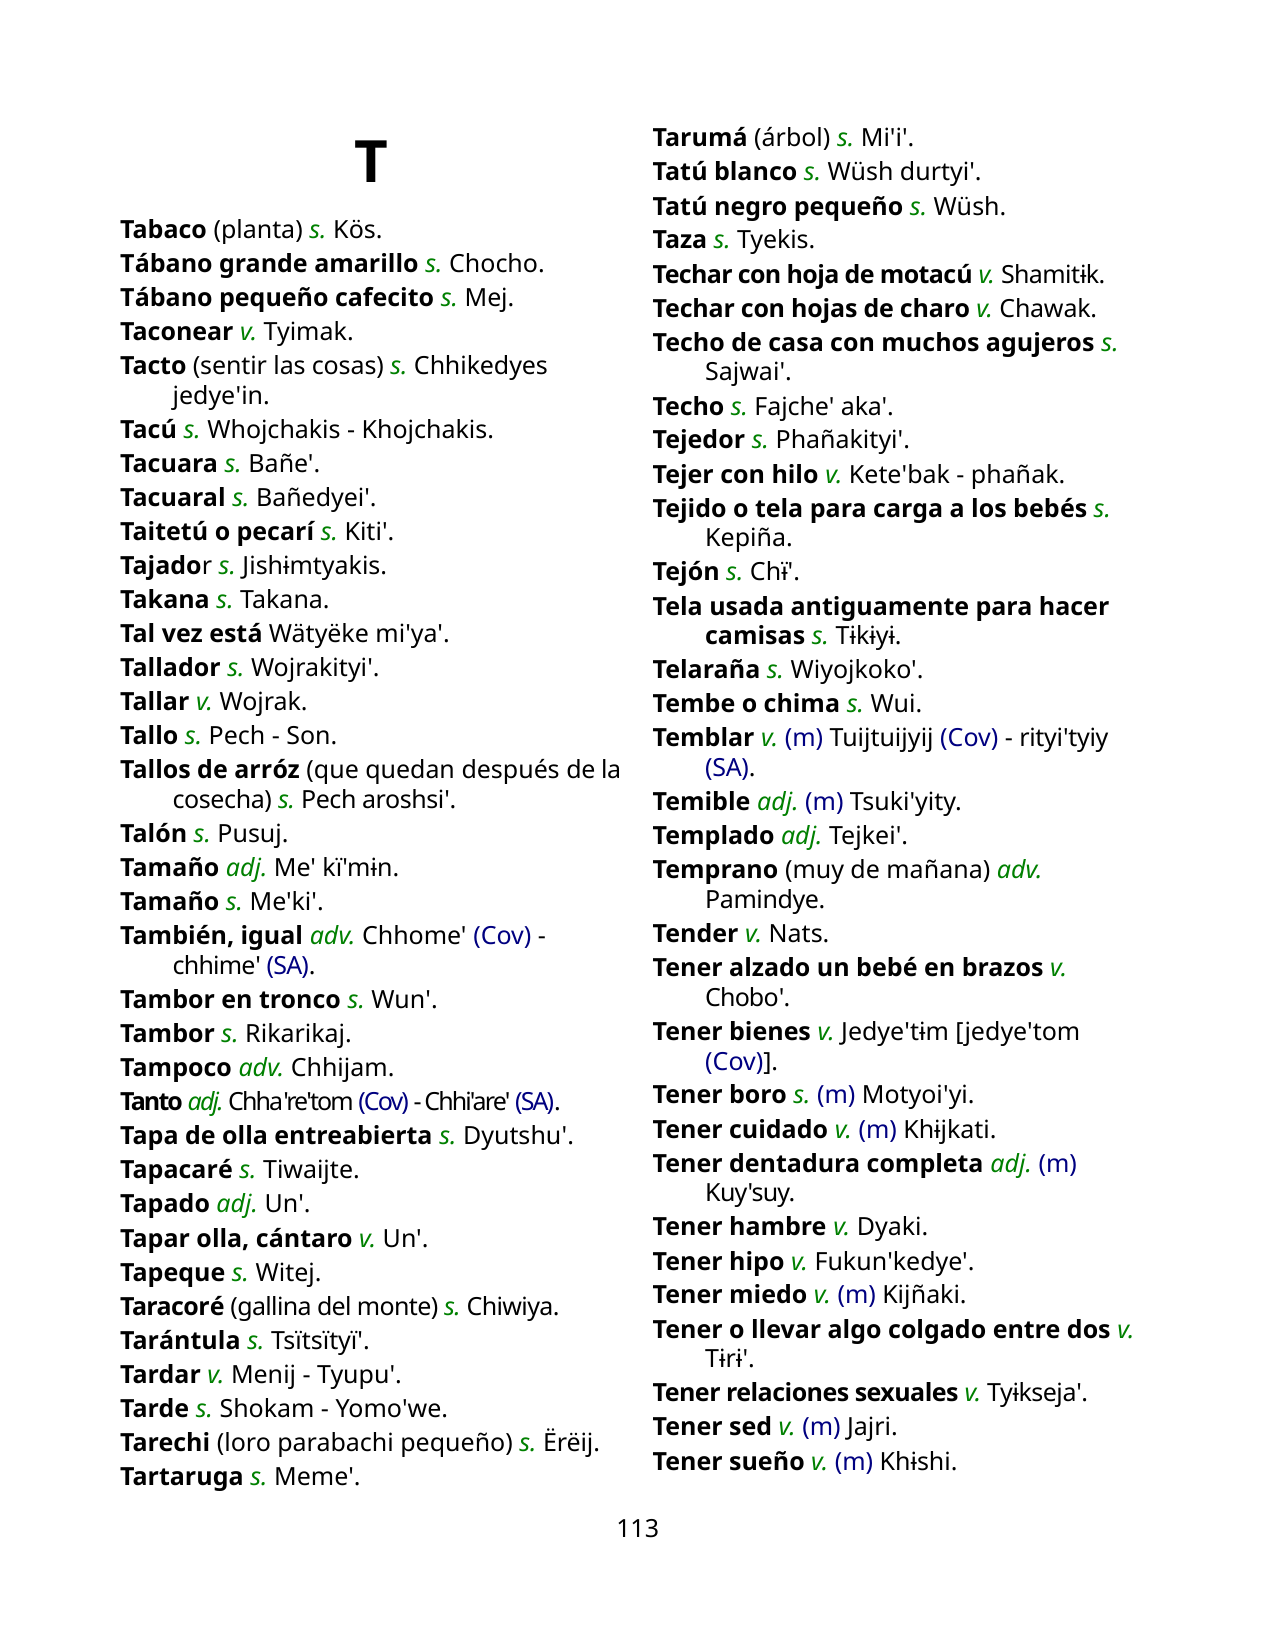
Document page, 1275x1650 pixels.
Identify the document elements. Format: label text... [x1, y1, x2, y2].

subtitle T [120, 120, 622, 199]
text Taconear v. Tyimak. [120, 314, 622, 348]
text Tábano pequeño cafecito s. Mej. [120, 279, 622, 314]
text Tatú blanco s. Wüsh durtyi'. [652, 154, 1155, 188]
text Tener alzado un bebé en brazos v. Chobo'. [652, 950, 1155, 1013]
text Temprano (muy de mañana) adv. Pamindye. [652, 852, 1155, 916]
text Tener miedo v. (m) Kijñaki. [652, 1277, 1155, 1311]
text Talón s. Pusuj. [120, 816, 622, 850]
text Tener cuidado v. (m) Khɨjkati. [652, 1111, 1155, 1145]
text Tener sueño v. (m) Khɨshi. [652, 1443, 1155, 1477]
text Tener relaciones sexuales v. Tyɨkseja'. [652, 1375, 1155, 1409]
text Tambor s. Rikarikaj. [120, 1016, 622, 1050]
text Tejón s. Chɨ̈'. [652, 554, 1155, 588]
text Tejer con hilo v. Kete'bak - phañak. [652, 456, 1155, 490]
text Tembe o chima s. Wui. [652, 686, 1155, 720]
text Temblar v. (m) Tuijtuijyij (Cov) - rityi'tyiy (SA). [652, 720, 1155, 784]
text Tapar olla, cántaro v. Un'. [120, 1220, 622, 1254]
text Taitetú o pecarí s. Kiti'. [120, 514, 622, 548]
text Techar con hojas de charo v. Chawak. [652, 290, 1155, 324]
text Templado adj. Tejkei'. [652, 818, 1155, 852]
text Tamaño s. Me'ki'. [120, 884, 622, 918]
text Taracoré (gallina del monte) s. Chiwiya. [120, 1288, 622, 1322]
text Telaraña s. Wiyojkoko'. [652, 652, 1155, 686]
text Tambor en tronco s. Wun'. [120, 982, 622, 1016]
text Tanto adj. Chha're'tom (Cov) - Chhi'are' (SA). [120, 1084, 622, 1118]
text Taza s. Tyekis. [652, 222, 1155, 256]
text Tela usada antiguamente para hacer camisas s. Tɨkɨyɨ. [652, 588, 1155, 652]
text Tacú s. Whojchakis - Khojchakis. [120, 411, 622, 446]
text Tarechi (loro parabachi pequeño) s. Ërëij. [120, 1424, 622, 1459]
text Tábano grande amarillo s. Chocho. [120, 246, 622, 279]
text Tallo s. Pech - Son. [120, 718, 622, 752]
text Tarumá (árbol) s. Mi'i'. [652, 120, 1155, 154]
text Temible adj. (m) Tsuki'yity. [652, 784, 1155, 818]
text Tampoco adv. Chhijam. [120, 1050, 622, 1084]
text Tener boro s. (m) Motyoi'yi. [652, 1077, 1155, 1111]
text Tapado adj. Un'. [120, 1186, 622, 1220]
text Tener hipo v. Fukun'kedye'. [652, 1243, 1155, 1277]
text Techo de casa con muchos agujeros s. Sajwai'. [652, 324, 1155, 388]
text Tarde s. Shokam - Yomo'we. [120, 1391, 622, 1424]
text Tener o llevar algo colgado entre dos v. Tɨrɨ'. [652, 1311, 1155, 1375]
text Tardar v. Menij - Tyupu'. [120, 1356, 622, 1391]
text Tener hambre v. Dyaki. [652, 1209, 1155, 1243]
text También, igual adv. Chhome' (Cov) - chhime' (SA). [120, 918, 622, 982]
text Tapa de olla entreabierta s. Dyutshu'. [120, 1118, 622, 1152]
text Tamaño adj. Me' kï'mɨn. [120, 850, 622, 884]
text Tapacaré s. Tiwaijte. [120, 1152, 622, 1186]
text Tajador s. Jishɨmtyakis. [120, 548, 622, 582]
text Techo s. Fajche' aka'. [652, 388, 1155, 422]
text Tallos de arróz (que quedan después de la cosecha) s. Pech aroshsi'. [120, 752, 622, 816]
text Takana s. Takana. [120, 582, 622, 616]
text Tener dentadura completa adj. (m) Kuy'suy. [652, 1145, 1155, 1209]
text Tener bienes v. Jedye'tɨm [jedye'tom (Cov)]. [652, 1013, 1155, 1077]
text Tacuara s. Bañe'. [120, 446, 622, 479]
text Tacuaral s. Bañedyei'. [120, 479, 622, 514]
text Tapeque s. Witej. [120, 1254, 622, 1288]
text Techar con hoja de motacú v. Shamitɨk. [652, 256, 1155, 290]
text Tarántula s. Tsïtsïtyï'. [120, 1322, 622, 1356]
text Tartaruga s. Meme'. [120, 1459, 622, 1493]
text Tal vez está Wätyëke mi'ya'. [120, 616, 622, 650]
text Tejedor s. Phañakityi'. [652, 422, 1155, 456]
text Tallar v. Wojrak. [120, 684, 622, 718]
text Tacto (sentir las cosas) s. Chhikedyes jedye'in. [120, 348, 622, 411]
text Tallador s. Wojrakityi'. [120, 650, 622, 684]
text Tatú negro pequeño s. Wüsh. [652, 188, 1155, 222]
text Tejido o tela para carga a los bebés s. Kepiña. [652, 490, 1155, 554]
text Tabaco (planta) s. Kös. [120, 211, 622, 246]
text Tener sed v. (m) Jajri. [652, 1409, 1155, 1443]
text Tender v. Nats. [652, 916, 1155, 950]
